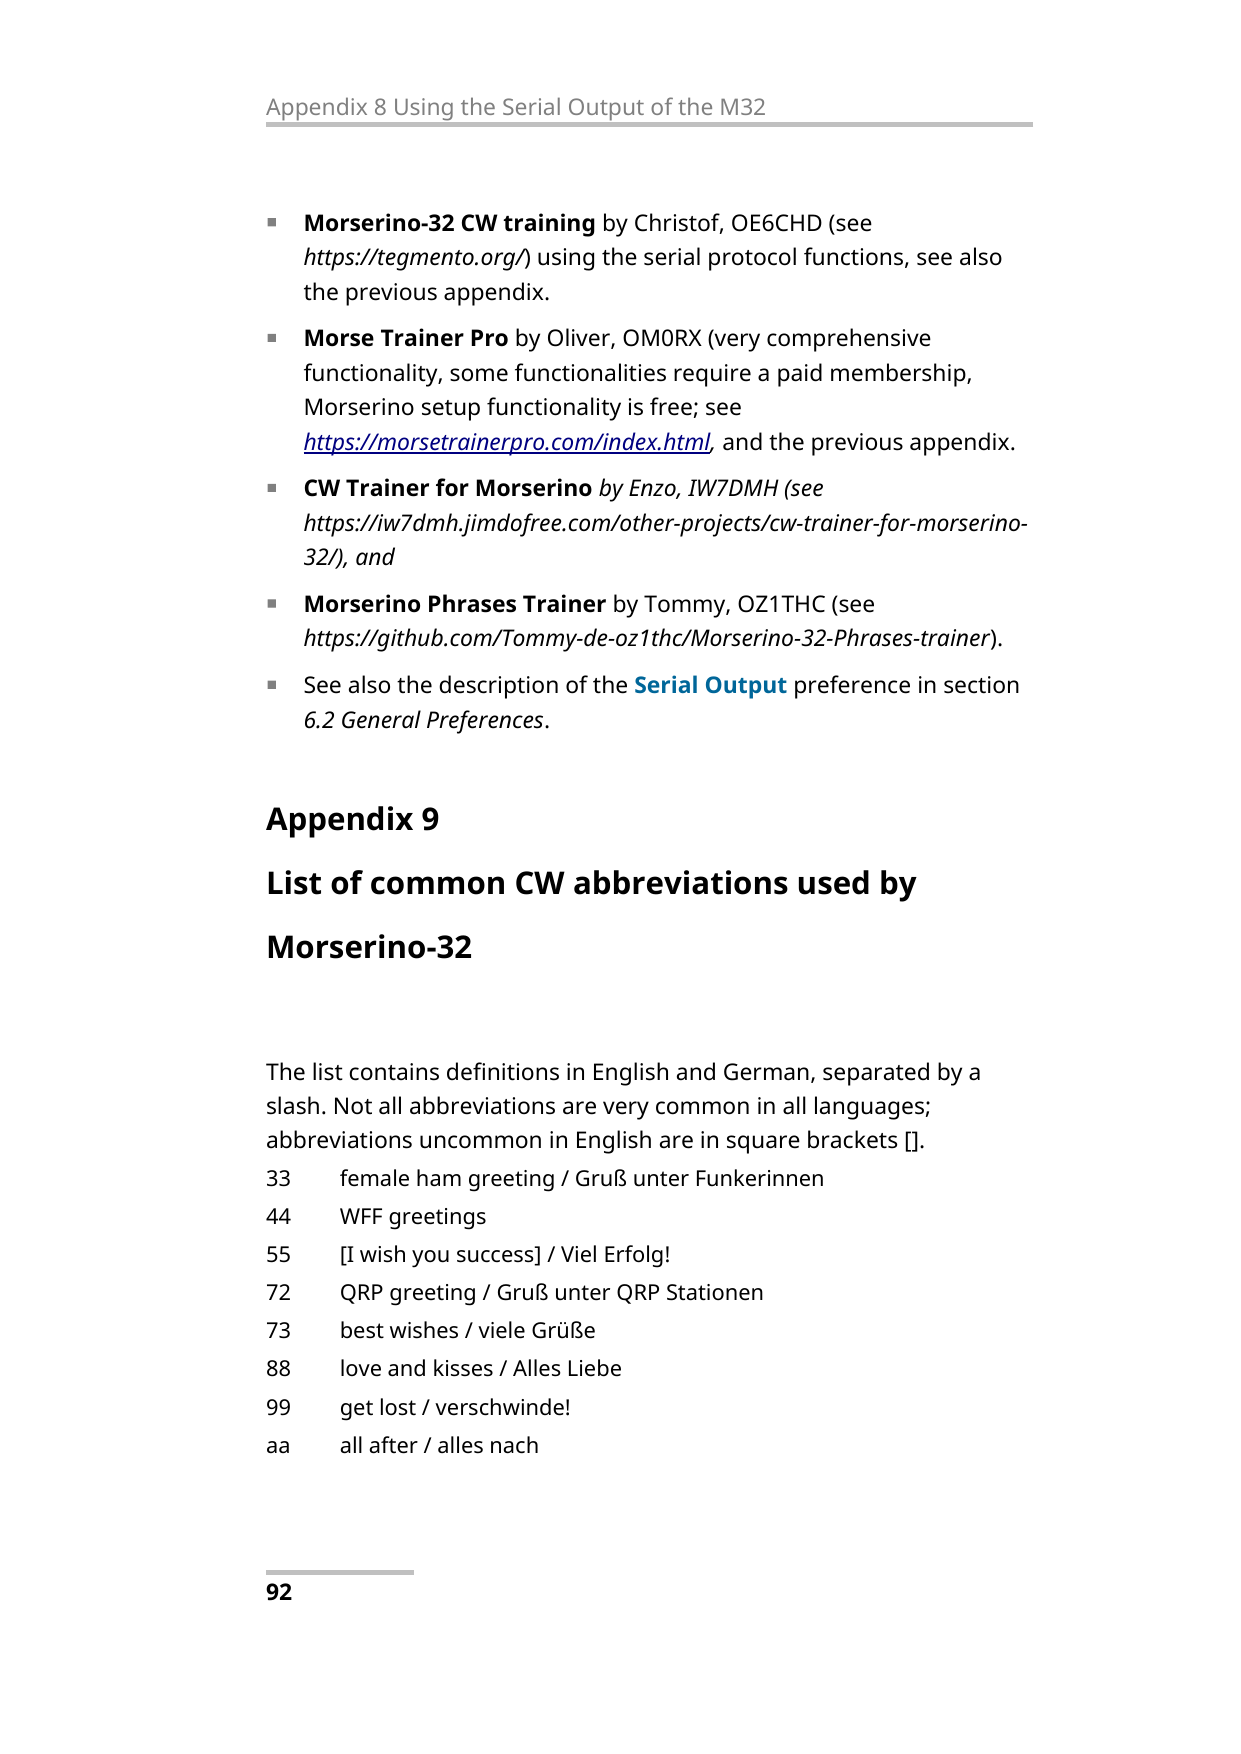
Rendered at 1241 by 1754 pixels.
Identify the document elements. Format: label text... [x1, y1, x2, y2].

text 33 female ham greeting / Gruß unter Funkerinnen [266, 1163, 1033, 1193]
text aa all after / alles nach [266, 1430, 1033, 1459]
text 72 QRP greeting / Gruß unter QRP Stationen [266, 1277, 1033, 1307]
text 55 [I wish you success] / Viel Erfolg! [266, 1239, 1033, 1269]
list Morserino Phrases Trainer by Tommy, OZ1THC (see https://github.com/Tommy-de-oz1thc/Morserino-32-Phrases-trainer). [266, 588, 1033, 654]
list See also the description of the Serial Output preference in section 6.2 General Preferences. [266, 669, 1033, 735]
subtitle List of common CW abbreviations used by Morserino-32 [266, 797, 1033, 967]
list CW Trainer for Morserino by Enzo, IW7DMH (see https://iw7dmh.jimdofree.com/other-projects/cw-trainer-for-morserino-32/), and [266, 472, 1033, 572]
text 88 love and kisses / Alles Liebe [266, 1353, 1033, 1383]
list Morserino-32 CW training by Christof, OE6CHD (see https://tegmento.org/) using the serial protocol functions, see also the previous appendix. [266, 207, 1033, 307]
text 73 best wishes / viele Grüße [266, 1315, 1033, 1345]
text 44 WFF greetings [266, 1201, 1033, 1231]
list Morse Trainer Pro by Oliver, OM0RX (very comprehensive functionality, some functionalities require a paid membership, Morserino setup functionality is free; see https://morsetrainerpro.com/index.html, and the previous appendix. [266, 322, 1033, 457]
text The list contains definitions in English and German, separated by a slash. Not all abbreviations are very common in all languages; abbreviations uncommon in English are in square brackets []. [266, 1056, 1033, 1156]
text 99 get lost / verschwinde! [266, 1392, 1033, 1421]
